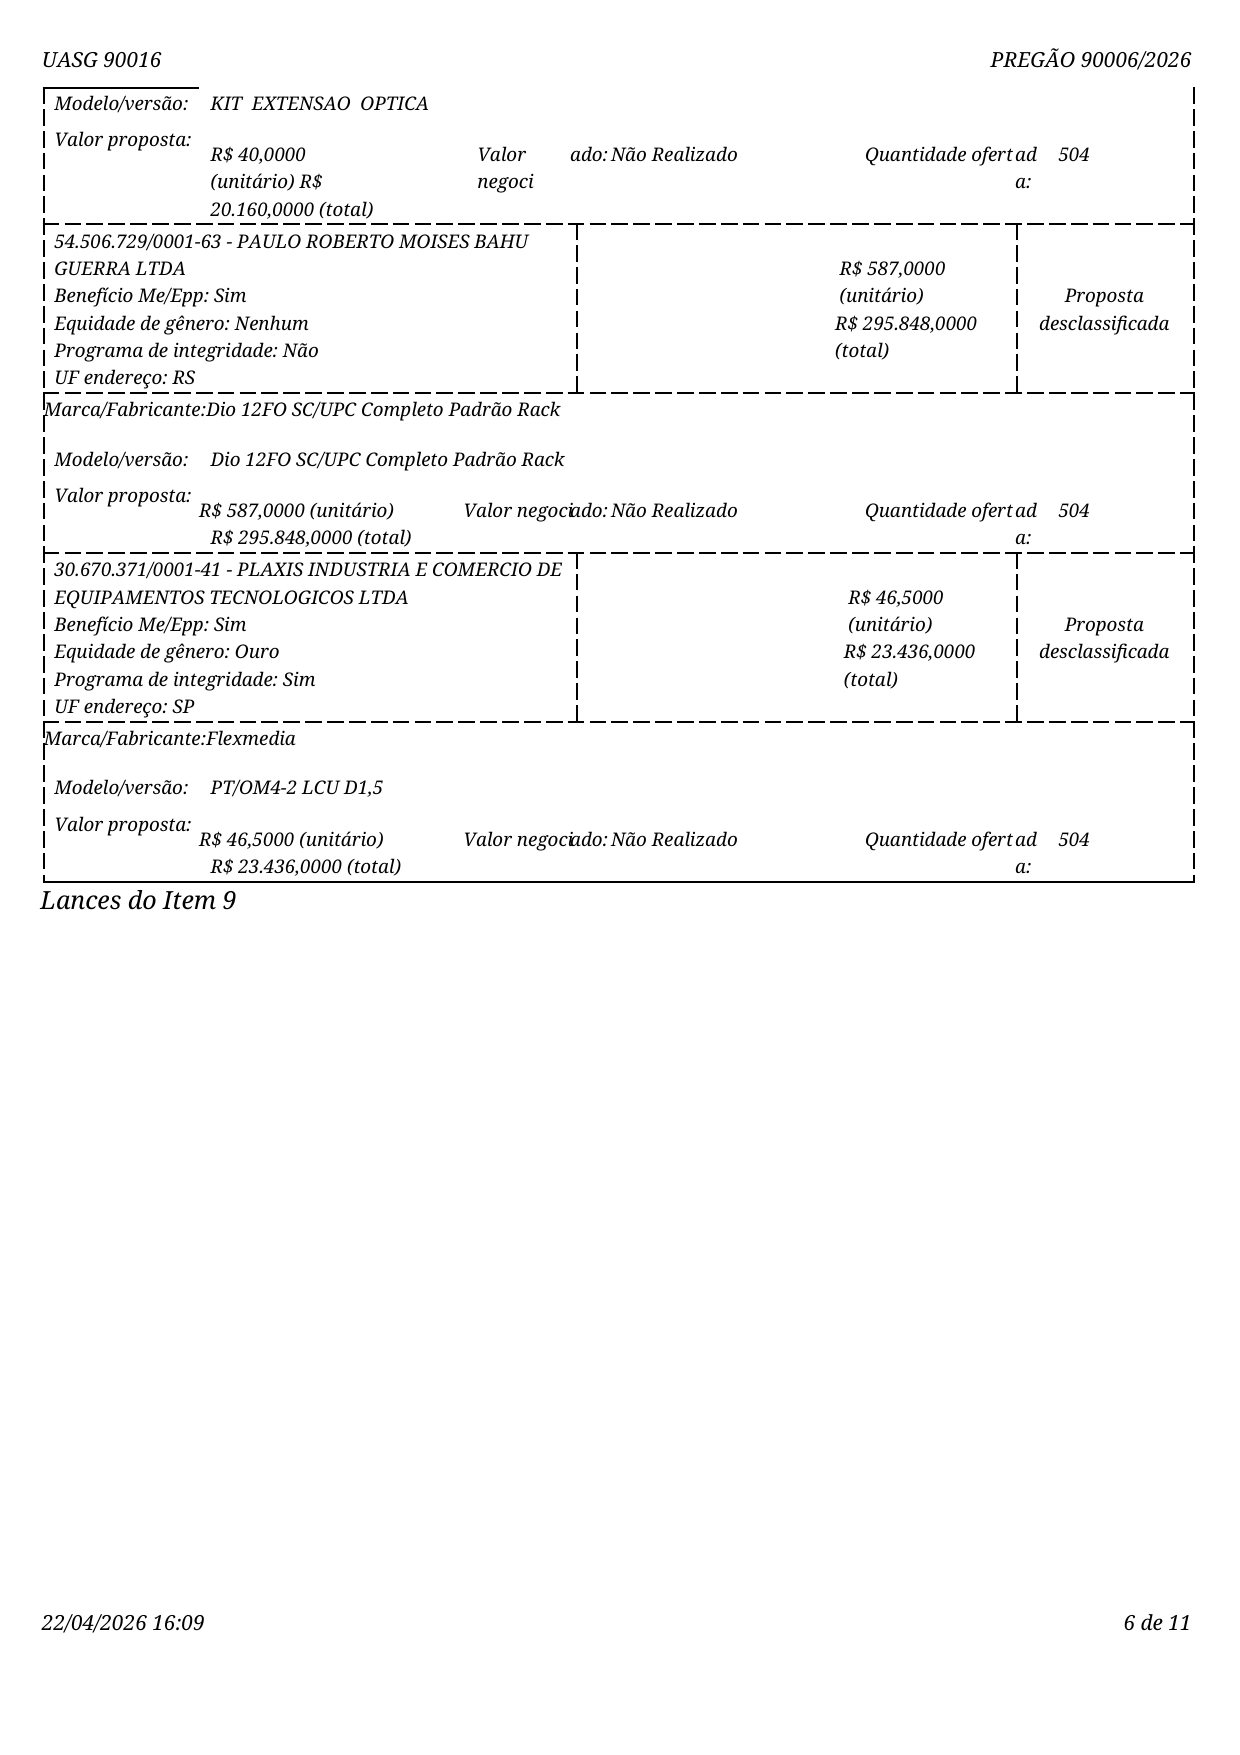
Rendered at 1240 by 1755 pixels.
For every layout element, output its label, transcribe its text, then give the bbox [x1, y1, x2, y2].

table_cell [835, 443, 1017, 492]
table_cell 504 [1048, 136, 1194, 223]
table_cell Marca/Fabricante: Flexmedia [44, 721, 577, 772]
table_cell [577, 721, 835, 772]
table_cell KIT EXTENSAO OPTICA [199, 87, 477, 136]
table_cell R$ 40,0000 (unitário) R$ 20.160,0000 (total) [199, 136, 477, 223]
table_cell Quantidade ofert [835, 136, 1017, 223]
table_cell Proposta desclassificada [1017, 223, 1194, 392]
table_cell [835, 392, 1017, 443]
table_cell [577, 772, 835, 821]
table_cell [477, 87, 577, 136]
table_cell [1017, 392, 1194, 443]
table_cell 30.670.371/0001-41 - PLAXIS INDUSTRIA E COMERCIO DE EQUIPAMENTOS TECNOLOGICOS LTDA Benefício Me/Epp: Sim Equidade de gênero: Ouro Programa de integridade: Sim UF endereço: SP [44, 552, 577, 721]
table_cell Marca/Fabricante: Dio 12FO SC/UPC Completo Padrão Rack [44, 392, 577, 443]
table_cell 504 [1048, 493, 1194, 552]
table_cell Quantidade ofert [835, 821, 1017, 881]
table_cell R$ 46,5000 (unitário) Valor negoci R$ 23.436,0000 (total) [199, 821, 577, 881]
table_cell ado: Não Realizado [577, 136, 835, 223]
table_cell Proposta desclassificada [1017, 552, 1194, 721]
table_cell [577, 443, 835, 492]
table_cell ado: Não Realizado [577, 493, 835, 552]
table_cell [577, 223, 835, 392]
table_cell 54.506.729/0001-63 - PAULO ROBERTO MOISES BAHU GUERRA LTDA Benefício Me/Epp: Sim Equidade de gênero: Nenhum Programa de integridade: Não UF endereço: RS [44, 223, 577, 392]
table_cell Dio 12FO SC/UPC Completo Padrão Rack [199, 443, 577, 492]
table_cell [835, 721, 1017, 772]
table_cell Modelo/versão: Valor proposta: [44, 772, 199, 881]
table_cell ada: [1017, 821, 1048, 881]
table_cell [1017, 721, 1194, 772]
table_cell R$ 46,5000 (unitário) R$ 23.436,0000 (total) [835, 552, 1017, 721]
table_cell ado: Não Realizado [577, 821, 835, 881]
table_cell 504 [1048, 821, 1194, 881]
table_cell [1017, 87, 1194, 136]
table_cell [1017, 772, 1194, 821]
table_cell [577, 87, 835, 136]
table_cell R$ 587,0000 (unitário) R$ 295.848,0000 (total) [835, 223, 1017, 392]
table_cell ada: [1017, 493, 1048, 552]
table_cell Valor negoci [477, 136, 577, 223]
table_cell [1017, 443, 1194, 492]
table_cell Modelo/versão: Valor proposta: [44, 443, 199, 552]
table_cell [835, 772, 1017, 821]
table_cell ada: [1017, 136, 1048, 223]
table_cell [577, 552, 835, 721]
table_cell PT/OM4-2 LCU D1,5 [199, 772, 577, 821]
table_cell Quantidade ofert [835, 493, 1017, 552]
table_cell [577, 392, 835, 443]
table_cell Modelo/versão: Valor proposta: [44, 89, 199, 223]
text Lances do Item 9 [40, 883, 1194, 917]
table_cell R$ 587,0000 (unitário) Valor negoci R$ 295.848,0000 (total) [199, 493, 577, 552]
table_cell [835, 87, 1017, 136]
